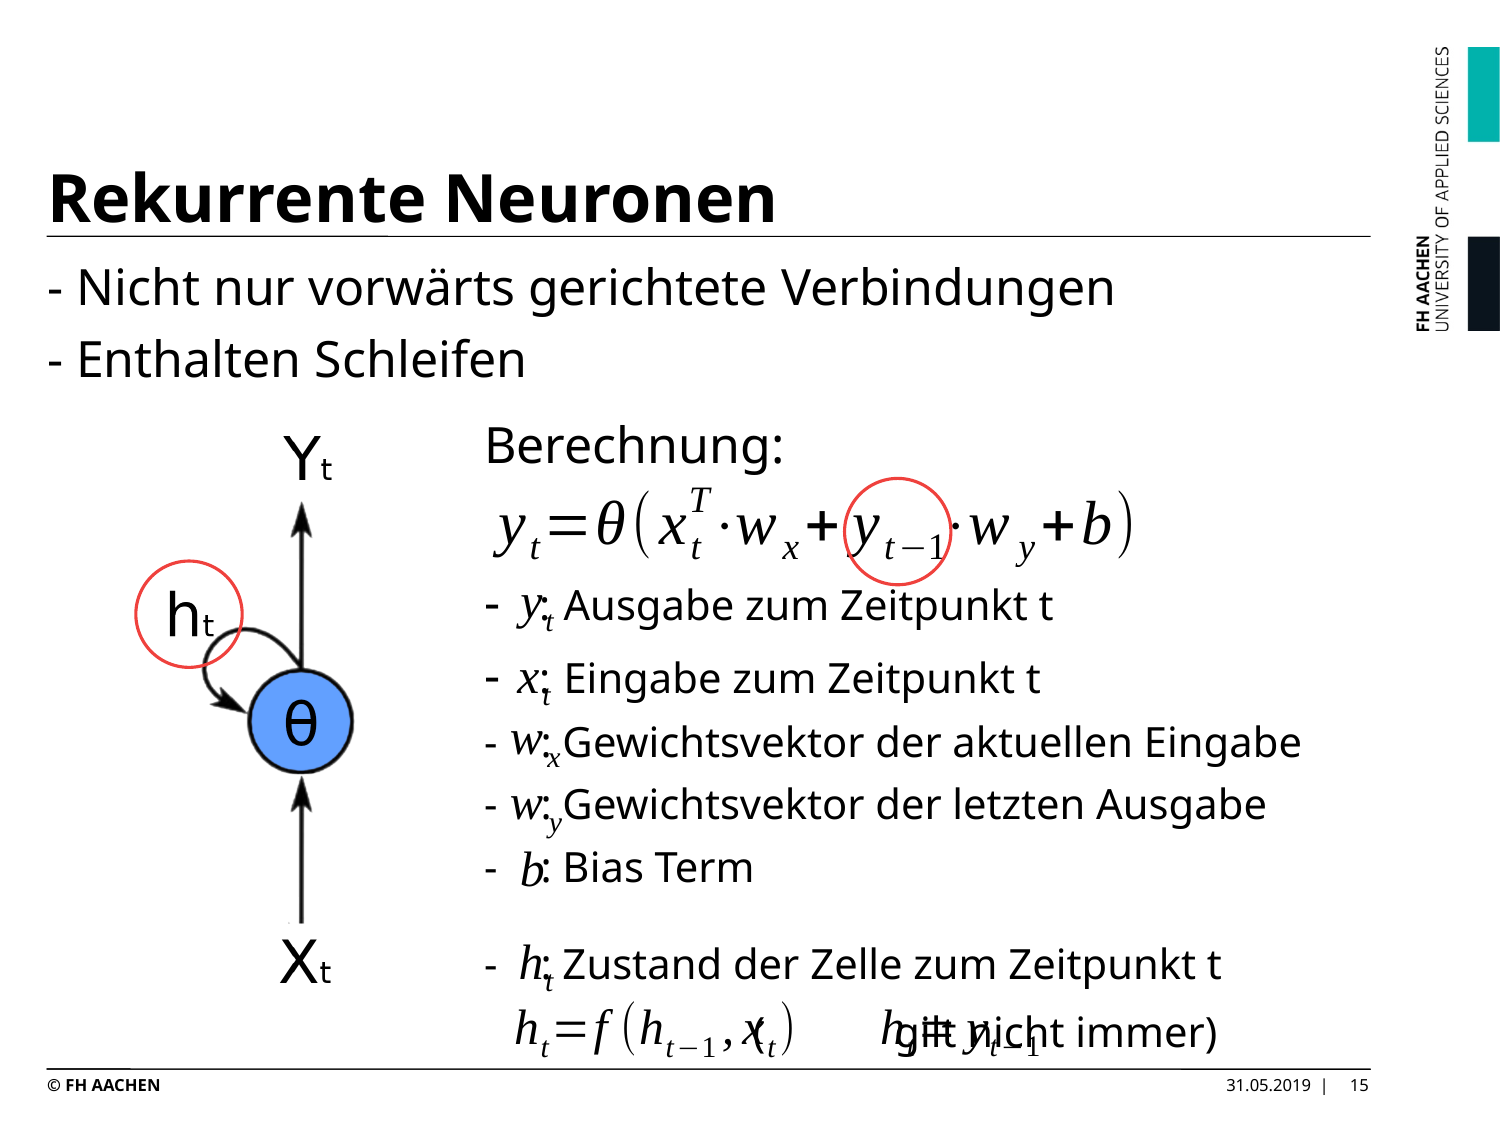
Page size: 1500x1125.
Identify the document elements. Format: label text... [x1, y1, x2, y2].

chart [847, 480, 949, 567]
list - Nicht nur vorwärts gerichtete Verbindungen - Enthalten Schleifen [47, 255, 1371, 414]
picture [169, 436, 355, 983]
chart [501, 776, 570, 839]
chart [501, 649, 568, 774]
title Rekurrente Neuronen [47, 153, 1371, 237]
chart [507, 935, 803, 1063]
picture [1404, 47, 1500, 331]
list Berechnung: - : Ausgabe zum Zeitpunkt t - : Eingabe zum Zeitpunkt t - : Gewichtsvektor der aktuellen Eingabe - : Gewichtsvektor der letzten Ausgabe - : Bias Term - : Zustand der Zelle zum Zeitpunkt t ( gilt nicht immer) [484, 413, 1465, 1099]
picture [169, 563, 240, 665]
chart [916, 479, 1143, 567]
chart [484, 479, 879, 567]
chart [874, 1000, 1047, 1063]
chart [513, 842, 553, 898]
chart [507, 575, 562, 638]
